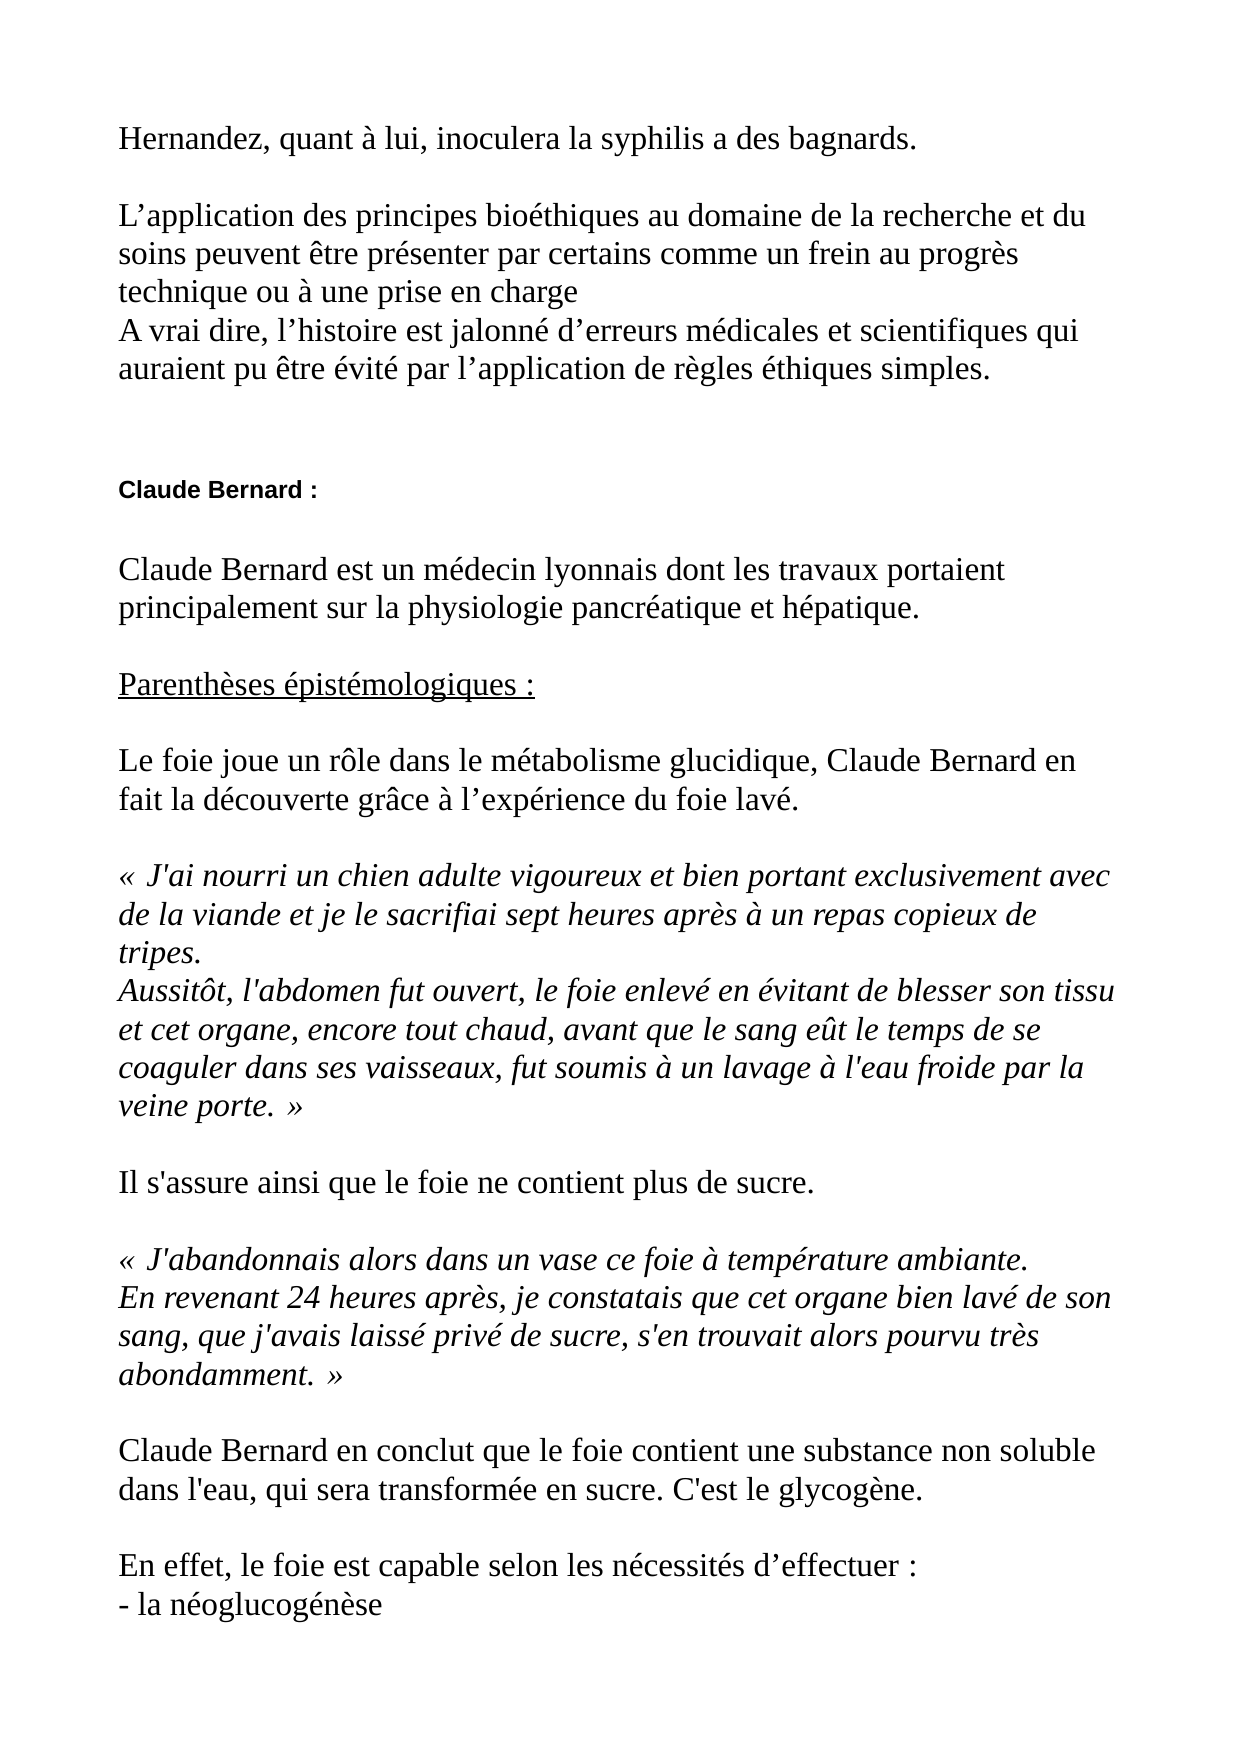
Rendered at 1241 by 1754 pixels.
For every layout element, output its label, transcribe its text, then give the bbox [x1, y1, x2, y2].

text Le foie joue un rôle dans le métabolisme glucidique, Claude Bernard en fait la découverte grâce à l’expérience du foie lavé. [118, 740, 1122, 817]
text « J'abandonnais alors dans un vase ce foie à température ambiante. [118, 1239, 1122, 1277]
text En effet, le foie est capable selon les nécessités d’effectuer : [118, 1545, 1122, 1584]
text - la néoglucogénèse [118, 1584, 1122, 1622]
text Claude Bernard en conclut que le foie contient une substance non soluble dans l'eau, qui sera transformée en sucre. C'est le glycogène. [118, 1430, 1122, 1507]
text Parenthèses épistémologiques : [118, 664, 1122, 702]
text Hernandez, quant à lui, inoculera la syphilis a des bagnards. [118, 118, 1122, 156]
text « J'ai nourri un chien adulte vigoureux et bien portant exclusivement avec de la viande et je le sacrifiai sept heures après à un repas copieux de tripes. [118, 855, 1122, 970]
text En revenant 24 heures après, je constatais que cet organe bien lavé de son sang, que j'avais laissé privé de sucre, s'en trouvait alors pourvu très abondamment. » [118, 1277, 1122, 1392]
text A vrai dire, l’histoire est jalonné d’erreurs médicales et scientifiques qui auraient pu être évité par l’application de règles éthiques simples. [118, 310, 1122, 386]
text L’application des principes bioéthiques au domaine de la recherche et du soins peuvent être présenter par certains comme un frein au progrès technique ou à une prise en charge [118, 195, 1122, 310]
text Claude Bernard est un médecin lyonnais dont les travaux portaient principalement sur la physiologie pancréatique et hépatique. [118, 549, 1122, 625]
subtitle Claude Bernard : [118, 476, 1122, 504]
text Il s'assure ainsi que le foie ne contient plus de sucre. [118, 1162, 1122, 1200]
text Aussitôt, l'abdomen fut ouvert, le foie enlevé en évitant de blesser son tissu et cet organe, encore tout chaud, avant que le sang eût le temps de se coaguler dans ses vaisseaux, fut soumis à un lavage à l'eau froide par la veine porte. » [118, 970, 1122, 1124]
